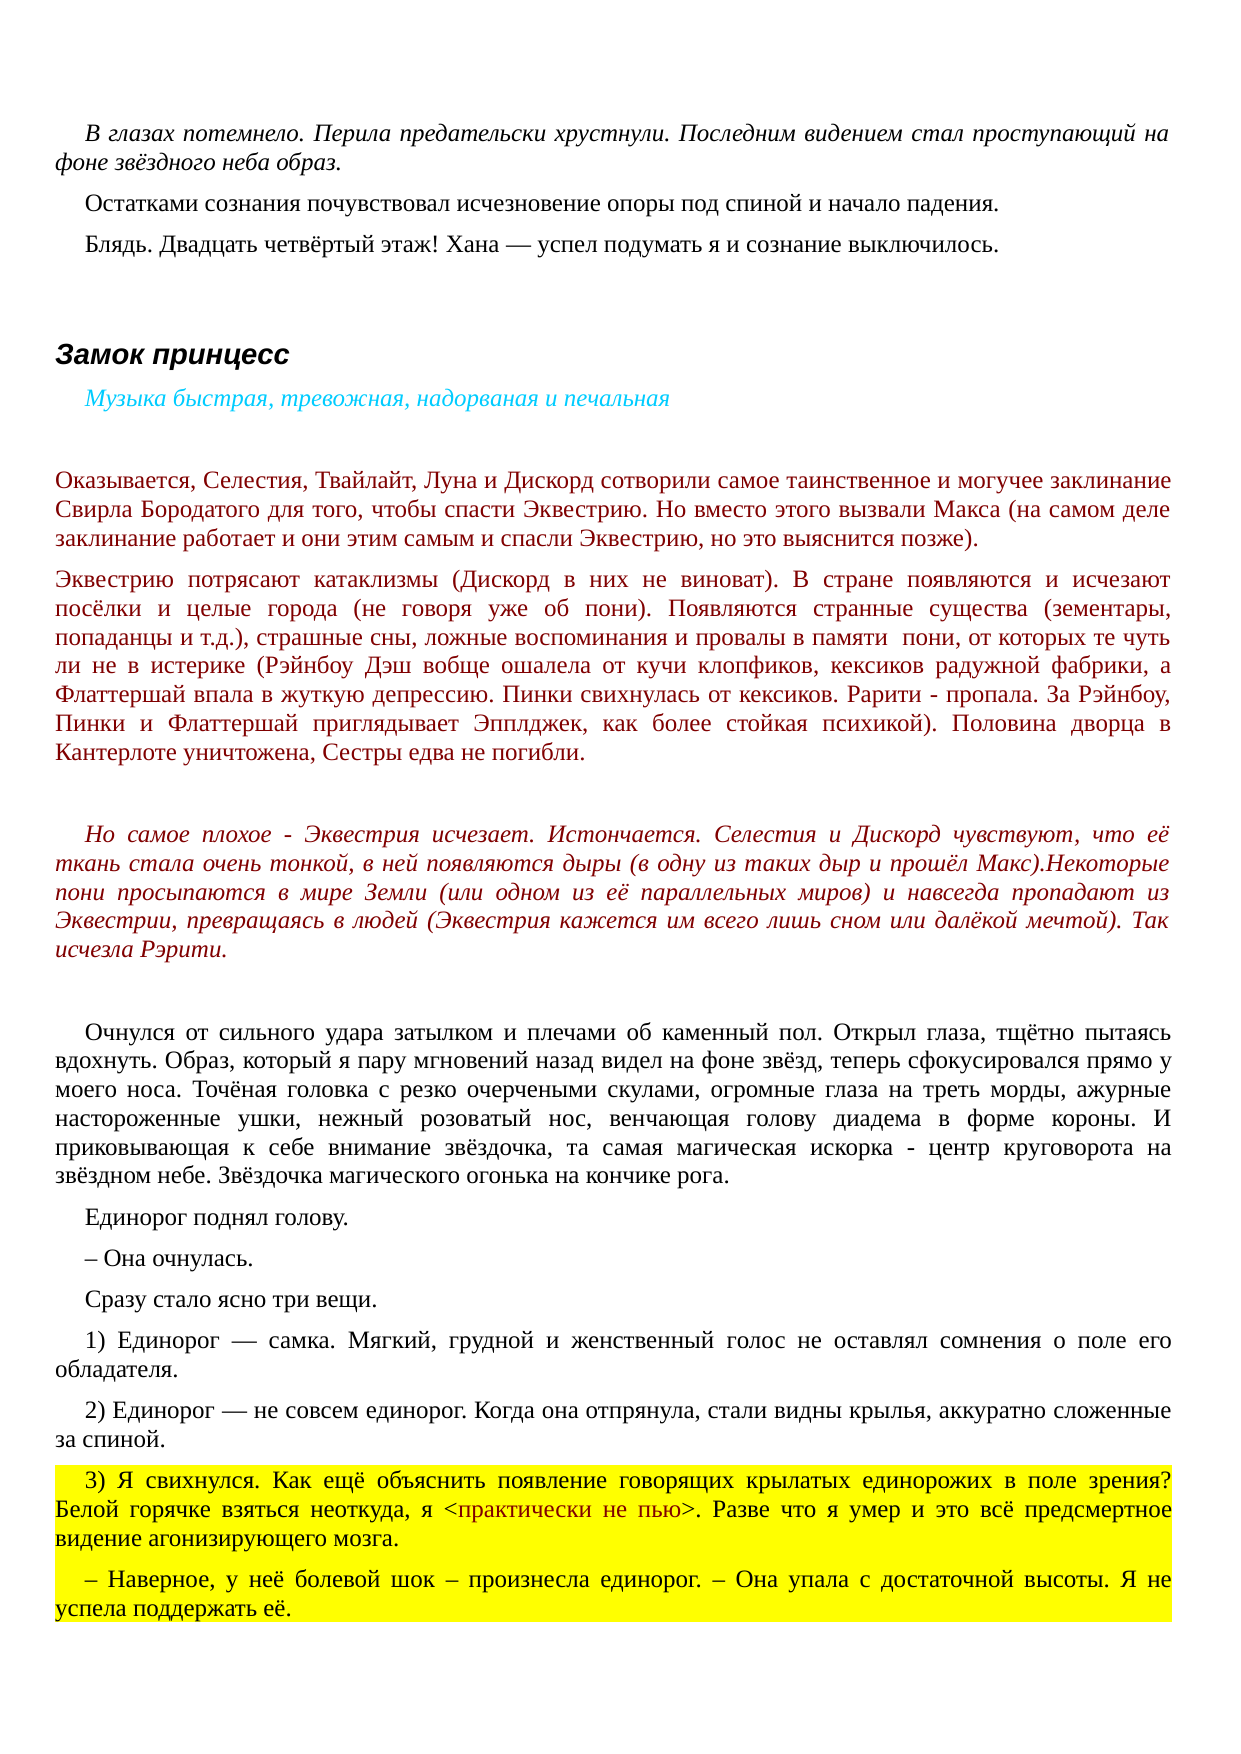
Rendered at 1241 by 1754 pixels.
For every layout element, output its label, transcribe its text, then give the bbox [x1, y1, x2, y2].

text Единорог поднял голову. [55, 1202, 1172, 1230]
text Оказывается, Селестия, Твайлайт, Луна и Дискорд сотворили самое таинственное и могучее заклинание Свирла Бородатого для того, чтобы спасти Эквестрию. Но вместо этого вызвали Макса (на самом деле заклинание работает и они этим самым и спасли Эквестрию, но это выяснится позже). [55, 465, 1172, 552]
text Музыка быстрая, тревожная, надорваная и печальная [55, 383, 1172, 412]
text В глазах потемнело. Перила предательски хрустнули. Последним видением стал проступающий на фоне звёздного неба образ. [55, 118, 1172, 176]
text Эквестрию потрясают катаклизмы (Дискорд в них не виноват). В стране появляются и исчезают посёлки и целые города (не говоря уже об пони). Появляются странные существа (зементары, попаданцы и т.д.), страшные сны, ложные воспоминания и провалы в памяти пони, от которых те чуть ли не в истерике (Рэйнбоу Дэш вобще ошалела от кучи клопфиков, кексиков радужной фабрики, а Флаттершай впала в жуткую депрессию. Пинки свихнулась от кексиков. Рарити - пропала. За Рэйнбоу, Пинки и Флаттершай приглядывает Эпплджек, как более стойкая психикой). Половина дворца в Кантерлоте уничтожена, Сестры едва не погибли. [55, 564, 1172, 765]
subtitle Замок принцесс [55, 337, 1172, 370]
text Сразу стало ясно три вещи. [55, 1284, 1172, 1313]
text 3) Я свихнулся. Как ещё объяснить появление говорящих крылатых единорожих в поле зрения? Белой горячке взяться неоткуда, я <практически не пью>. Разве что я умер и это всё предсмертное видение агонизирующего мозга. [55, 1465, 1172, 1552]
text Блядь. Двадцать четвёртый этаж! Хана — успел подумать я и сознание выключилось. [55, 229, 1172, 258]
text Но самое плохое - Эквестрия исчезает. Истончается. Селестия и Дискорд чувствуют, что её ткань стала очень тонкой, в ней появляются дыры (в одну из таких дыр и прошёл Макс).Некоторые пони просыпаются в мире Земли (или одном из её параллельных миров) и навсегда пропадают из Эквестрии, превращаясь в людей (Эквестрия кажется им всего лишь сном или далёкой мечтой). Так исчезла Рэрити. [55, 819, 1172, 963]
text 2) Единорог — не совсем единорог. Когда она отпрянула, стали видны крылья, аккуратно сложенные за спиной. [55, 1395, 1172, 1453]
text – Наверное, у неё болевой шок – произнесла единорог. – Она упала с достаточной высоты. Я не успела поддержать её. [55, 1564, 1172, 1622]
text Очнулся от сильного удара затылком и плечами об каменный пол. Открыл глаза, тщётно пытаясь вдохнуть. Образ, который я пару мгновений назад видел на фоне звёзд, теперь сфокусировался прямо у моего носа. Точёная головка с резко очерчеными скулами, огромные глаза на треть морды, ажурные настороженные ушки, нежный розоватый нос, венчающая голову диадема в форме короны. И приковывающая к себе внимание звёздочка, та самая магическая искорка - центр круговорота на звёздном небе. Звёздочка магического огонька на кончике рога. [55, 1017, 1172, 1189]
text 1) Единорог — самка. Мягкий, грудной и женственный голос не оставлял сомнения о поле его обладателя. [55, 1325, 1172, 1383]
text Остатками сознания почувствовал исчезновение опоры под спиной и начало падения. [55, 188, 1172, 217]
text – Она очнулась. [55, 1243, 1172, 1272]
